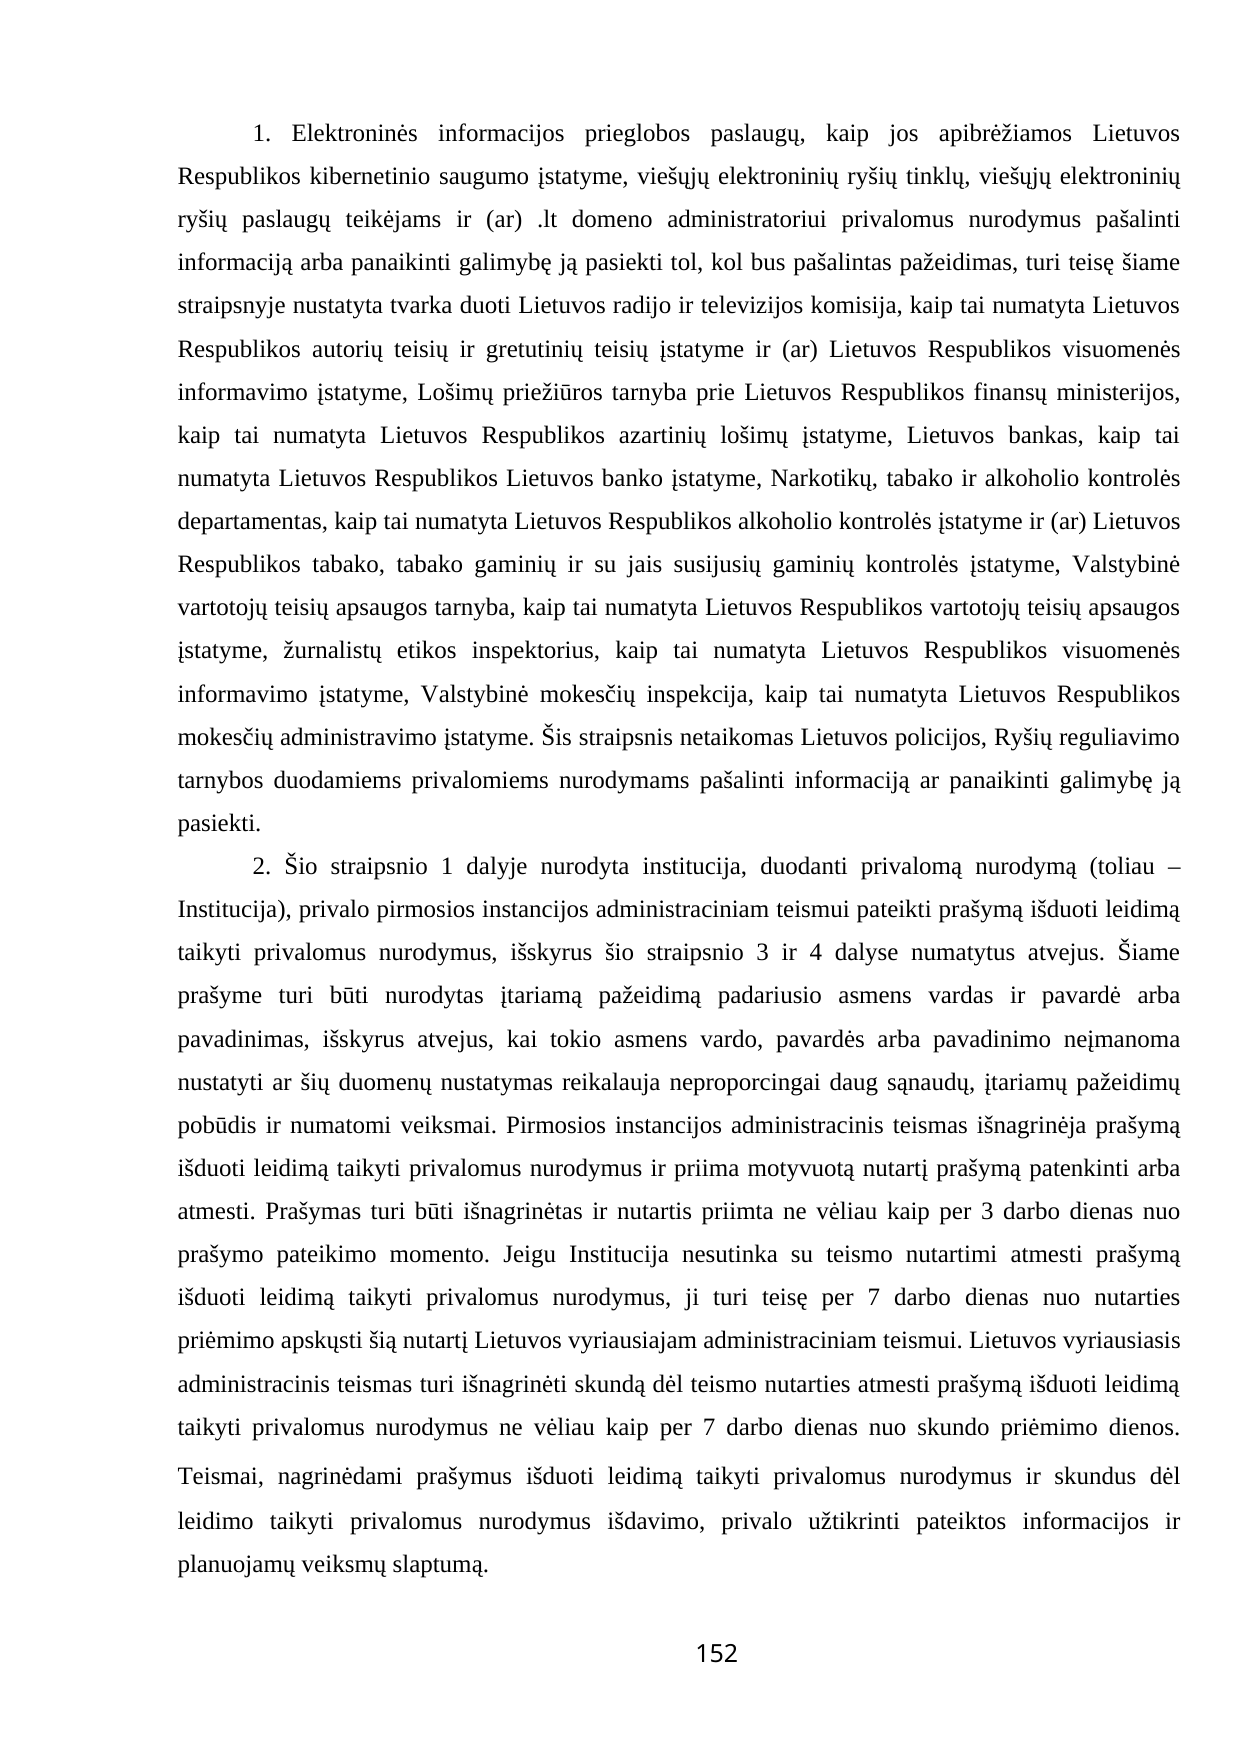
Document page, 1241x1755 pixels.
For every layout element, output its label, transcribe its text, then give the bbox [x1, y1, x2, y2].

text 2. Šio straipsnio 1 dalyje nurodyta institucija, duodanti privalomą nurodymą (toliau – Institucija), privalo pirmosios instancijos administraciniam teismui pateikti prašymą išduoti leidimą taikyti privalomus nurodymus, išskyrus šio straipsnio 3 ir 4 dalyse numatytus atvejus. Šiame prašyme turi būti nurodytas įtariamą pažeidimą padariusio asmens vardas ir pavardė arba pavadinimas, išskyrus atvejus, kai tokio asmens vardo, pavardės arba pavadinimo neįmanoma nustatyti ar šių duomenų nustatymas reikalauja neproporcingai daug sąnaudų, įtariamų pažeidimų pobūdis ir numatomi veiksmai. Pirmosios instancijos administracinis teismas išnagrinėja prašymą išduoti leidimą taikyti privalomus nurodymus ir priima motyvuotą nutartį prašymą patenkinti arba atmesti. Prašymas turi būti išnagrinėtas ir nutartis priimta ne vėliau kaip per 3 darbo dienas nuo prašymo pateikimo momento. Jeigu Institucija nesutinka su teismo nutartimi atmesti prašymą išduoti leidimą taikyti privalomus nurodymus, ji turi teisę per 7 darbo dienas nuo nutarties priėmimo apskųsti šią nutartį Lietuvos vyriausiajam administraciniam teismui. Lietuvos vyriausiasis administracinis teismas turi išnagrinėti skundą dėl teismo nutarties atmesti prašymą išduoti leidimą taikyti privalomus nurodymus ne vėliau kaip per 7 darbo dienas nuo skundo priėmimo dienos. Teismai, nagrinėdami prašymus išduoti leidimą taikyti privalomus nurodymus ir skundus dėl leidimo taikyti privalomus nurodymus išdavimo, privalo užtikrinti pateiktos informacijos ir planuojamų veiksmų slaptumą. [177, 851, 1181, 1578]
text 1. Elektroninės informacijos prieglobos paslaugų, kaip jos apibrėžiamos Lietuvos Respublikos kibernetinio saugumo įstatyme, viešųjų elektroninių ryšių tinklų, viešųjų elektroninių ryšių paslaugų teikėjams ir (ar) .lt domeno administratoriui privalomus nurodymus pašalinti informaciją arba panaikinti galimybę ją pasiekti tol, kol bus pašalintas pažeidimas, turi teisę šiame straipsnyje nustatyta tvarka duoti Lietuvos radijo ir televizijos komisija, kaip tai numatyta Lietuvos Respublikos autorių teisių ir gretutinių teisių įstatyme ir (ar) Lietuvos Respublikos visuomenės informavimo įstatyme, Lošimų priežiūros tarnyba prie Lietuvos Respublikos finansų ministerijos, kaip tai numatyta Lietuvos Respublikos azartinių lošimų įstatyme, Lietuvos bankas, kaip tai numatyta Lietuvos Respublikos Lietuvos banko įstatyme, Narkotikų, tabako ir alkoholio kontrolės departamentas, kaip tai numatyta Lietuvos Respublikos alkoholio kontrolės įstatyme ir (ar) Lietuvos Respublikos tabako, tabako gaminių ir su jais susijusių gaminių kontrolės įstatyme, Valstybinė vartotojų teisių apsaugos tarnyba, kaip tai numatyta Lietuvos Respublikos vartotojų teisių apsaugos įstatyme, žurnalistų etikos inspektorius, kaip tai numatyta Lietuvos Respublikos visuomenės informavimo įstatyme, Valstybinė mokesčių inspekcija, kaip tai numatyta Lietuvos Respublikos mokesčių administravimo įstatyme. Šis straipsnis netaikomas Lietuvos policijos, Ryšių reguliavimo tarnybos duodamiems privalomiems nurodymams pašalinti informaciją ar panaikinti galimybę ją pasiekti. [177, 118, 1181, 837]
